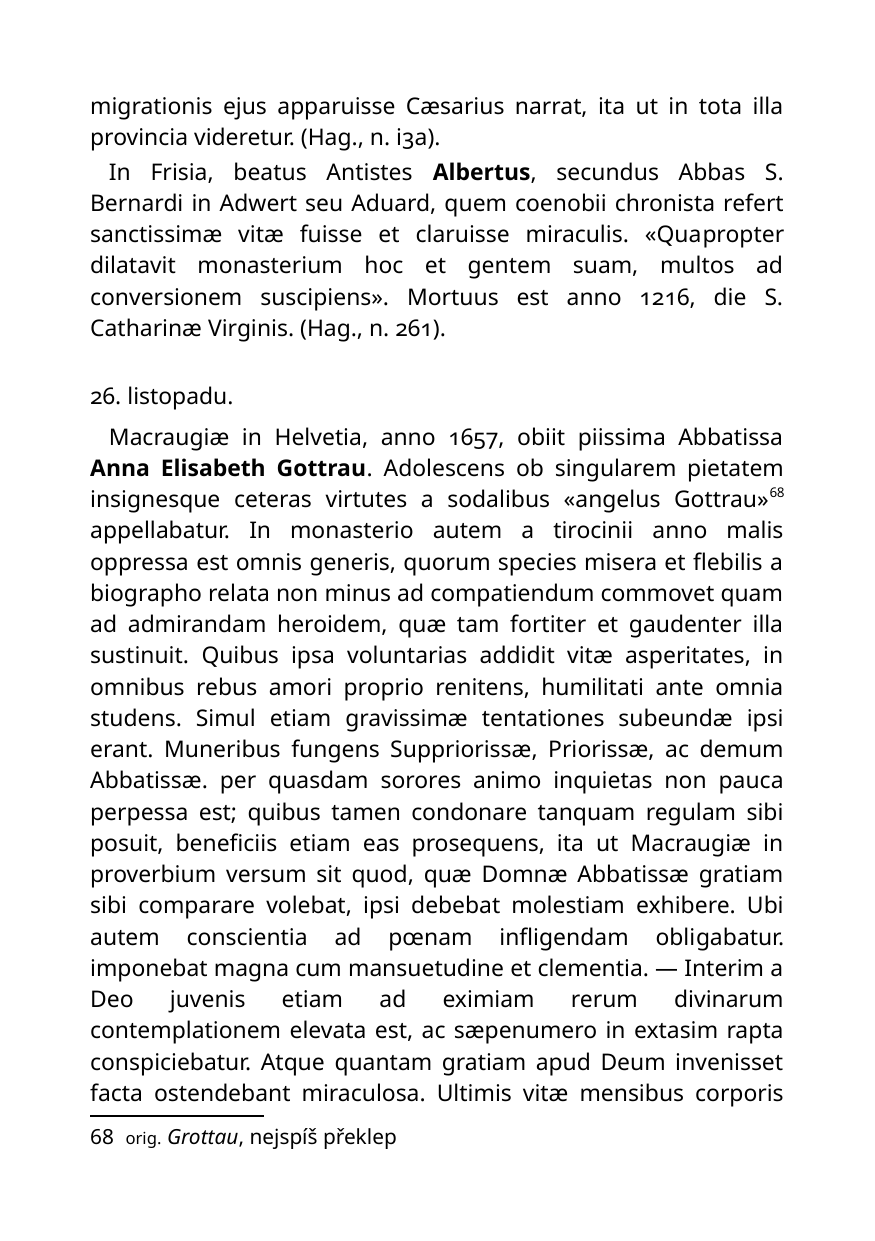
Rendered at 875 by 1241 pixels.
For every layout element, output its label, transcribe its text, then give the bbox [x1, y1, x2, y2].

text migrationis ejus apparuisse Cæsarius narrat, ita ut in tota illa provincia videretur. (Hag., n. i3a). [90, 90, 784, 152]
text In Frisia, beatus Antistes Albertus, secundus Abbas S. Bernardi in Adwert seu Aduard, quem coenobii chronista refert sanctissimæ vitæ fuisse et claruisse miraculis. «Qua­propter dilatavit monasterium hoc et gentem suam, multos ad conversionem suscipiens». Mortuus est anno 1216, die S. Catharinæ Virginis. (Hag., n. 261). [90, 156, 784, 343]
text 26. listopadu. [90, 380, 784, 412]
text orig. Grottau, nejspíš překlep [90, 1122, 784, 1150]
text Macraugiæ in Helvetia, anno 1657, obiit piissima Abbatissa Anna Elisabeth Gottrau. Adolescens ob singularem pietatem insignesque ceteras virtutes a sodalibus «angelus Gottrau» appellabatur. In monasterio autem a tirocinii anno malis oppressa est omnis generis, quorum species misera et flebilis a biographo relata non minus ad compatiendum commovet quam ad admirandam heroidem, quæ tam fortiter et gaudenter illa sustinuit. Quibus ipsa voluntarias addidit vitæ asperitates, in omnibus rebus amori proprio renitens, humilitati ante omnia studens. Simul etiam gravissimæ tentationes subeundæ ipsi erant. Muneribus fungens Suppriorissæ, Priorissæ, ac demum Abbatissæ. per quasdam sorores animo inquietas non pauca perpessa est; quibus tamen condonare tanquam regulam sibi posuit, beneficiis etiam eas prosequens, ita ut Macraugiæ in proverbium versum sit quod, quæ Domnæ Abbatissæ gratiam sibi comparare volebat, ipsi debebat molestiam exhibere. Ubi autem conscientia ad pœnam infligendam obli­gabatur. imponebat magna cum mansuetudine et clementia. — Interim a Deo juvenis etiam ad eximiam rerum divinarum contemplationem elevata est, ac sæpenumero in extasim rapta conspiciebatur. Atque quantam gratiam apud Deum invenisset facta ostendebant miraculosa. Ultimis vitæ mensibus corporis [90, 421, 784, 1108]
